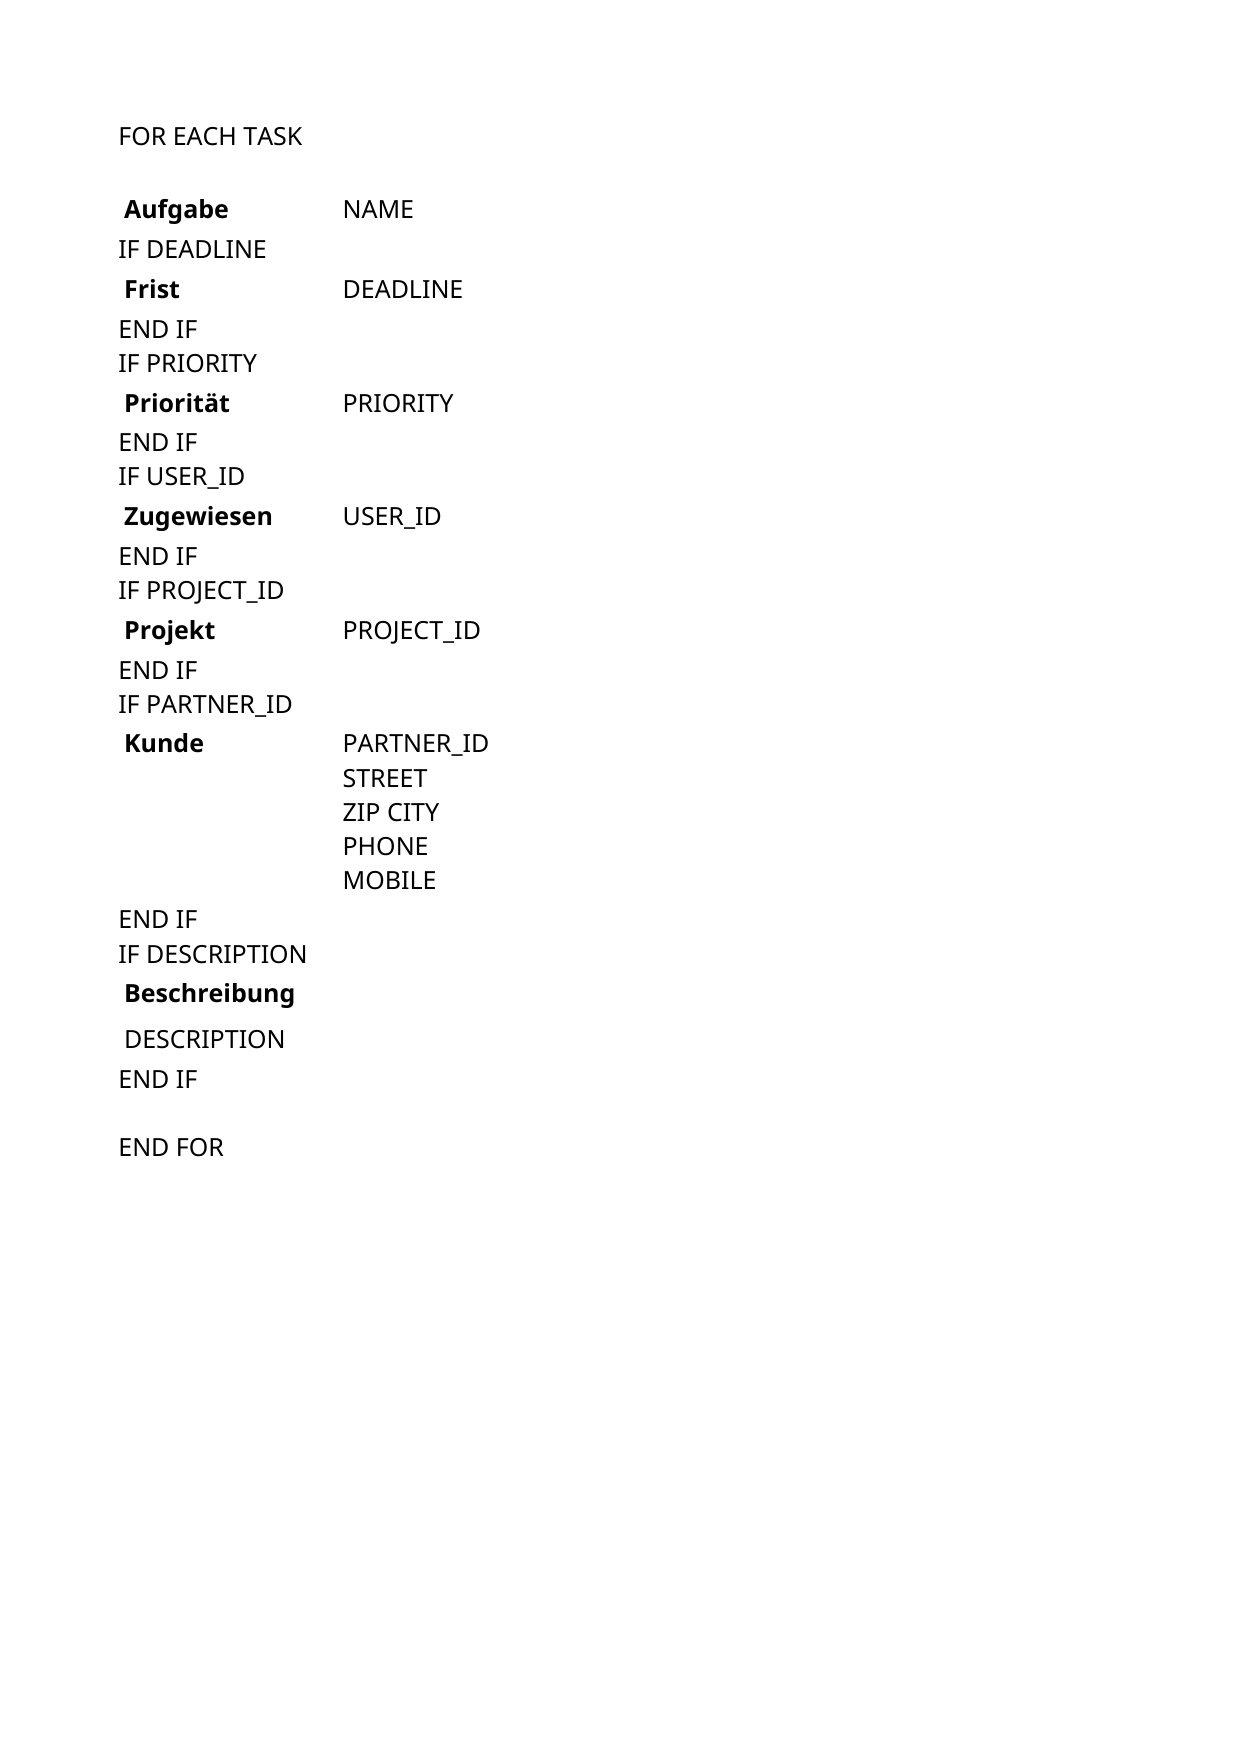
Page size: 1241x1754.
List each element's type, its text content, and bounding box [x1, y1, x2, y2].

text END IF [118, 539, 1122, 573]
text IF PROJECT_ID [118, 573, 1122, 607]
table_header DEADLINE [337, 266, 1122, 311]
table_header Aufgabe [118, 186, 337, 232]
text IF DEADLINE [118, 232, 1122, 266]
table_header Zugewiesen [118, 493, 337, 539]
table_header PARTNER_ID STREET ZIP CITY PHONE MOBILE [337, 720, 1122, 902]
table_header PRIORITY [337, 380, 1122, 425]
text IF PARTNER_ID [118, 686, 1122, 720]
text IF PRIORITY [118, 345, 1122, 379]
text IF DESCRIPTION [118, 936, 1122, 970]
table_cell DESCRIPTION [118, 1016, 1122, 1061]
text END FOR [118, 1129, 1122, 1163]
text END IF [118, 902, 1122, 936]
table_header Projekt [118, 607, 337, 652]
table_header Beschreibung [118, 970, 1122, 1016]
text END IF [118, 1061, 1122, 1095]
table_header Priorität [118, 380, 337, 425]
table_header PROJECT_ID [337, 607, 1122, 652]
text END IF [118, 425, 1122, 459]
text END IF [118, 311, 1122, 345]
table_header Frist [118, 266, 337, 311]
text END IF [118, 652, 1122, 686]
table_header NAME [337, 186, 1122, 232]
table_header Kunde [118, 720, 337, 902]
text IF USER_ID [118, 459, 1122, 493]
text FOR EACH TASK [118, 118, 1122, 152]
table_header USER_ID [337, 493, 1122, 539]
